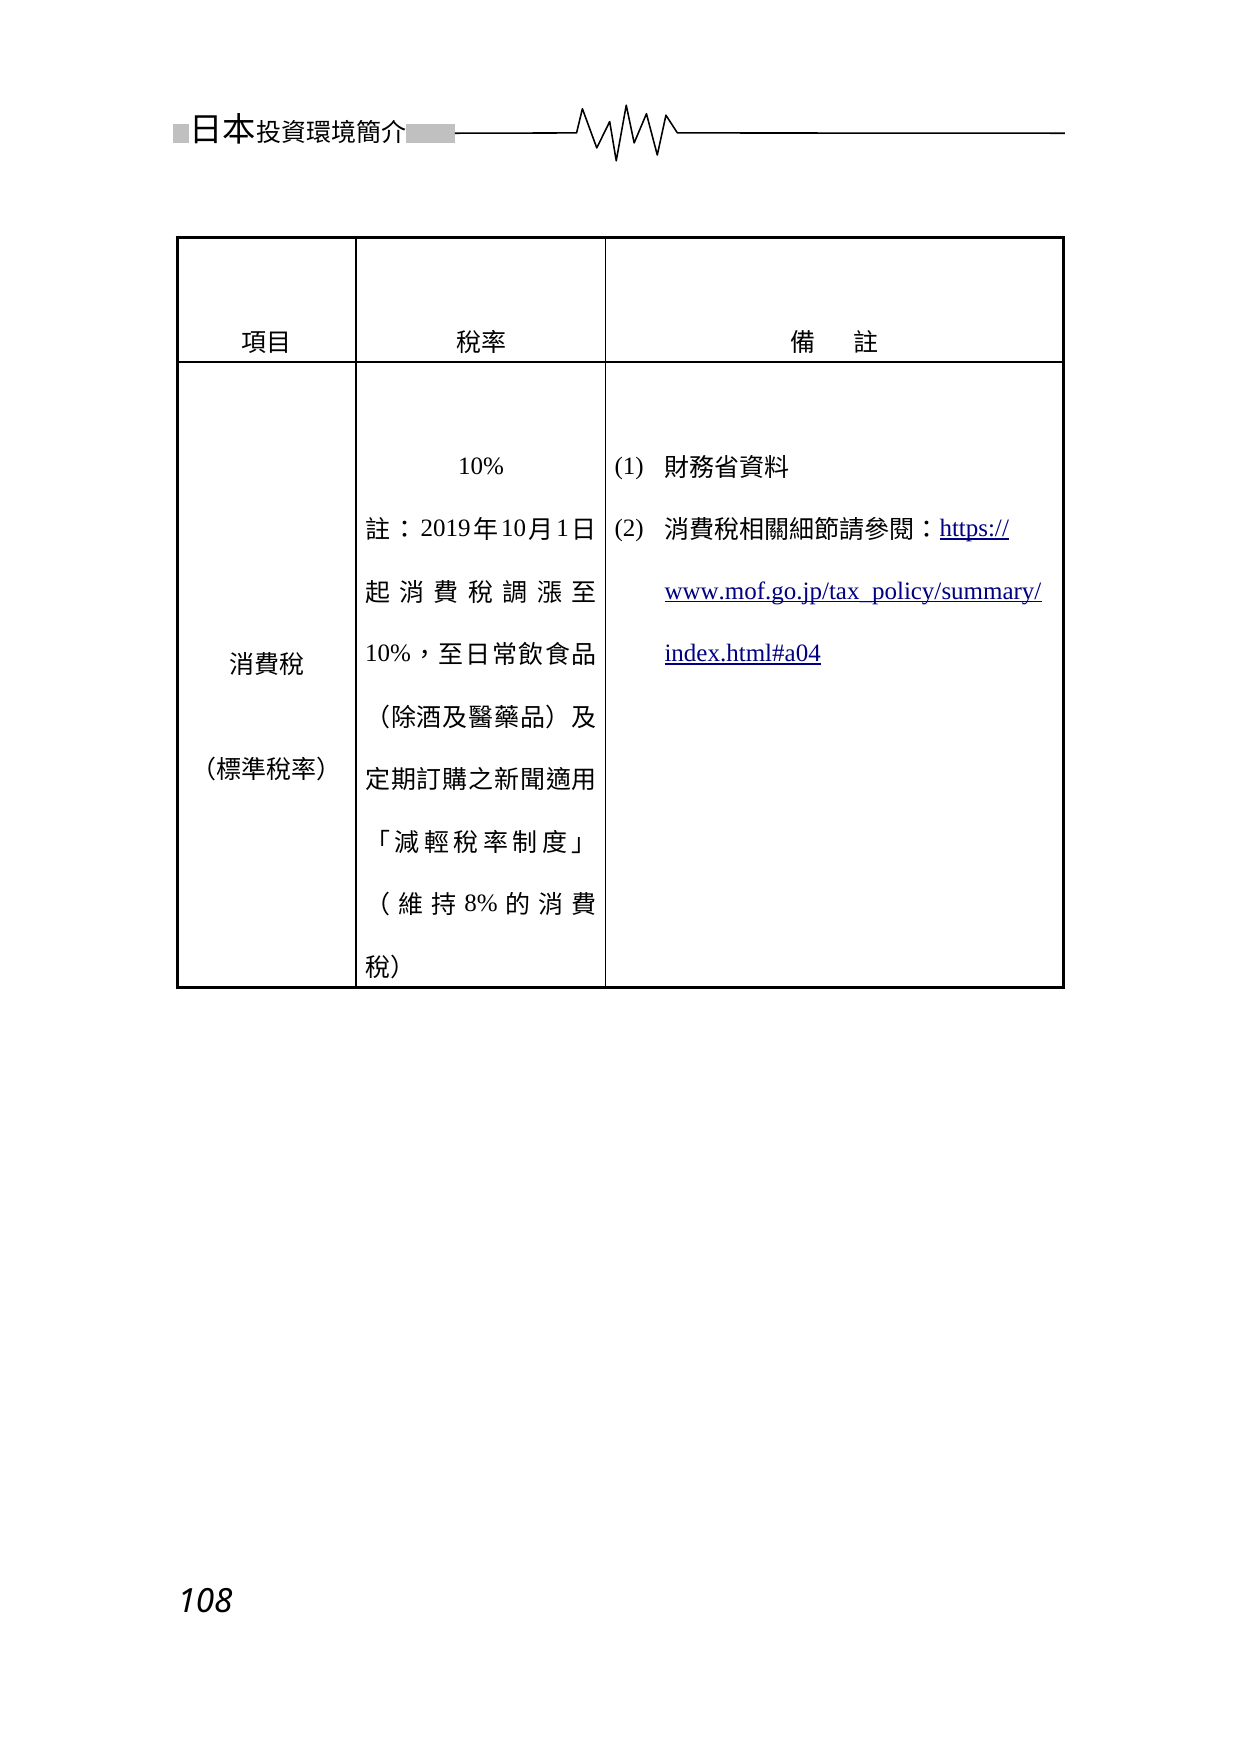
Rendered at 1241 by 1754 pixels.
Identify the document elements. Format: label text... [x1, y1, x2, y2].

table_header 備 註 [606, 239, 1062, 361]
table_header 稅率 [357, 239, 605, 361]
table_cell 10% 註：2019年10月1日起消費稅調漲至10%，至日常飲食品（除酒及醫藥品）及定期訂購之新聞適用「減輕稅率制度」（維持8%的消費稅） [357, 363, 605, 986]
table_header 項目 [179, 239, 355, 361]
table_cell 財務省資料 消費稅相關細節請參閱：https://www.mof.go.jp/tax_policy/summary/index.html#a04 [606, 363, 1062, 986]
table_cell 消費稅 （標準稅率） [179, 363, 355, 986]
